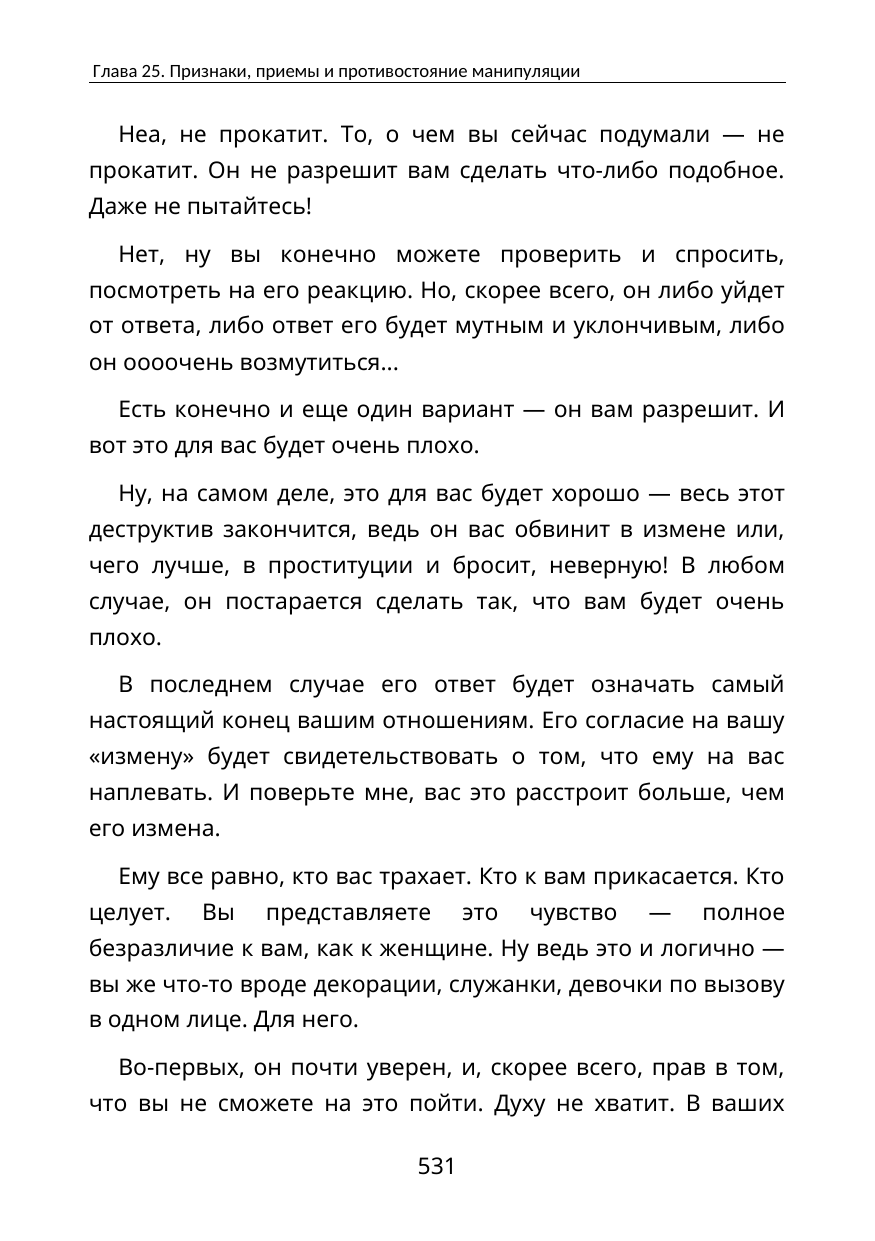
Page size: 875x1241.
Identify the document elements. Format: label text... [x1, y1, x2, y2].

text В последнем случае его ответ будет означать самый настоящий конец вашим отношениям. Его согласие на вашу «измену» будет свидетельствовать о том, что ему на вас наплевать. И поверьте мне, вас это расстроит больше, чем его измена. [88, 668, 786, 843]
text Во-первых, он почти уверен, и, скорее всего, прав в том, что вы не сможете на это пойти. Духу не хватит. В ваших [88, 1051, 786, 1118]
text Есть конечно и еще один вариант — он вам разрешит. И вот это для вас будет очень плохо. [88, 393, 786, 460]
text Ну, на самом деле, это для вас будет хорошо — весь этот деструктив закончится, ведь он вас обвинит в измене или, чего лучше, в проституции и бросит, неверную! В любом случае, он постарается сделать так, что вам будет очень плохо. [88, 477, 786, 652]
text Ему все равно, кто вас трахает. Кто к вам прикасается. Кто целует. Вы представляете это чувство — полное безразличие к вам, как к женщине. Ну ведь это и логично — вы же что-то вроде декорации, служанки, девочки по вызову в одном лице. Для него. [88, 860, 786, 1035]
text Неа, не прокатит. То, о чем вы сейчас подумали — не прокатит. Он не разрешит вам сделать что-либо подобное. Даже не пытайтесь! [88, 118, 786, 221]
text Нет, ну вы конечно можете проверить и спросить, посмотреть на его реакцию. Но, скорее всего, он либо уйдет от ответа, либо ответ его будет мутным и уклончивым, либо он оооочень возмутиться... [88, 238, 786, 377]
